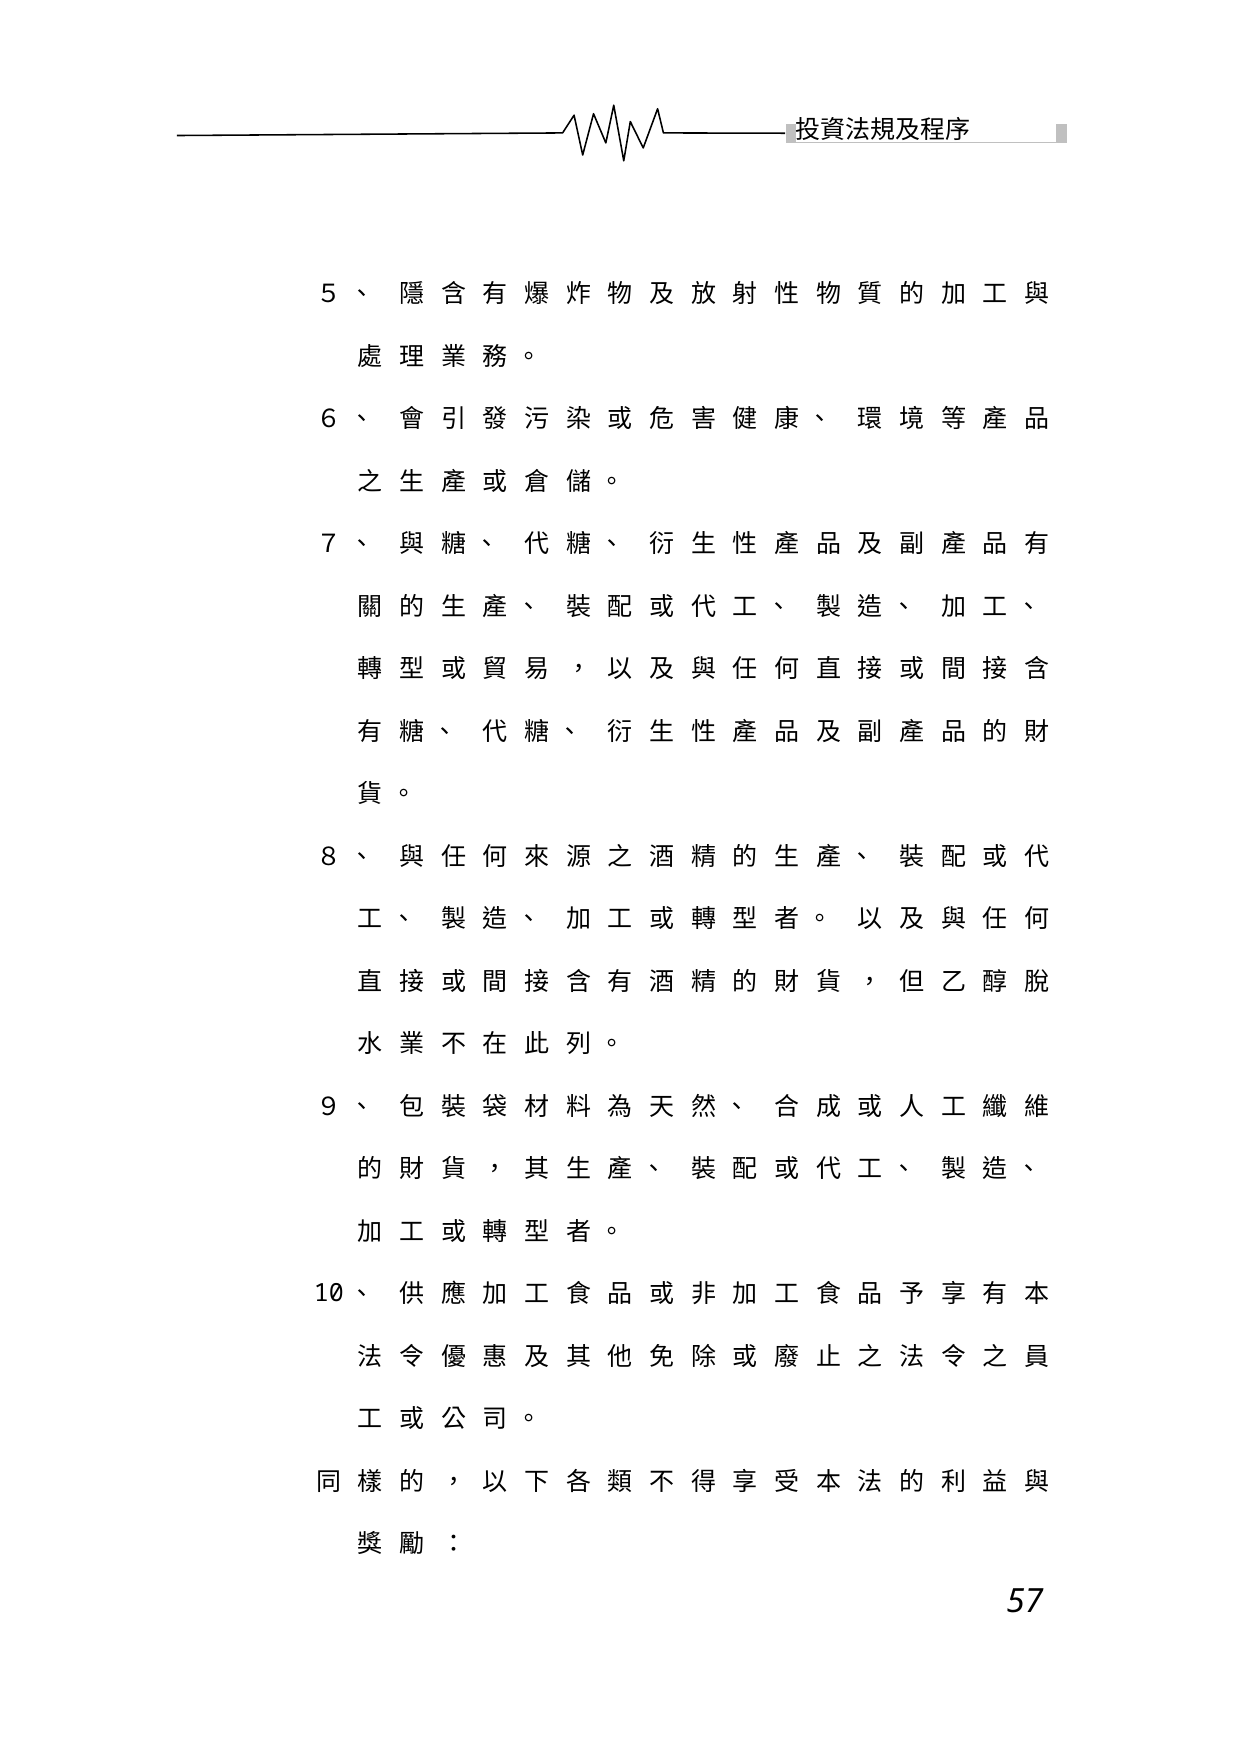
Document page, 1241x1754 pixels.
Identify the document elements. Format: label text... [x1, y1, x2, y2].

text ６、會引發污染或危害健康、環境等產品之生產或倉儲。 [281, 375, 1058, 500]
text ８、與任何來源之酒精的生產、裝配或代工、製造、加工或轉型者。以及與任何直接或間接含有酒精的財貨，但乙醇脫水業不在此列。 [281, 813, 1058, 1063]
text ７、與糖、代糖、衍生性產品及副產品有關的生產、裝配或代工、製造、加工、轉型或貿易，以及與任何直接或間接含有糖、代糖、衍生性產品及副產品的財貨。 [281, 500, 1058, 813]
text ９、包裝袋材料為天然、合成或人工纖維的財貨，其生產、裝配或代工、製造、加工或轉型者。 [281, 1063, 1058, 1250]
text ５、隱含有爆炸物及放射性物質的加工與處理業務。 [281, 250, 1058, 375]
text 10、供應加工食品或非加工食品予享有本法令優惠及其他免除或廢止之法令之員工或公司。 [281, 1250, 1058, 1438]
text 同樣的，以下各類不得享受本法的利益與獎勵： [281, 1438, 1058, 1563]
